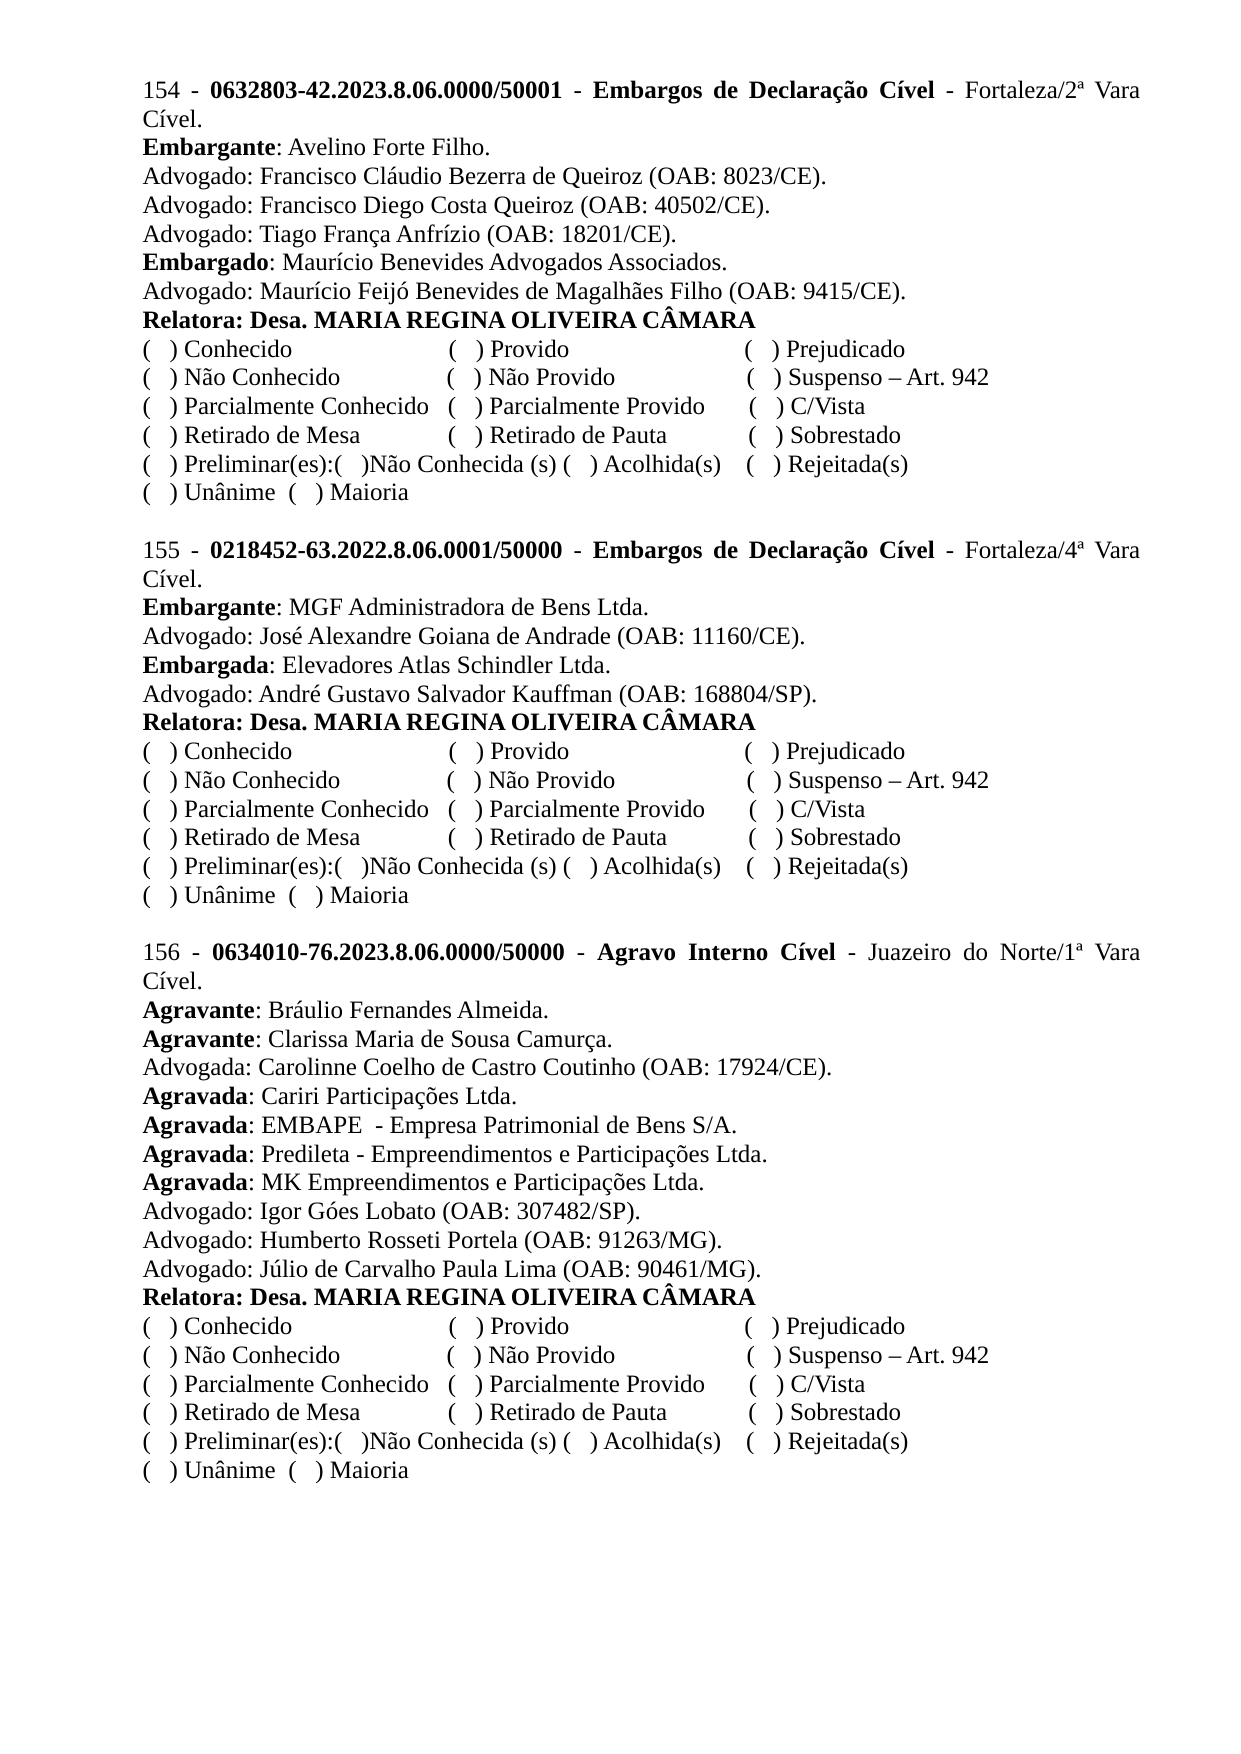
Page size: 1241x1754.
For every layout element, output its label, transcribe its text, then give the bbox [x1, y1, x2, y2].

text Embargante: Avelino Forte Filho. [142, 132, 1141, 161]
text ( ) Parcialmente Conhecido ( ) Parcialmente Provido ( ) C/Vista [142, 1369, 1158, 1397]
text Embargado: Maurício Benevides Advogados Associados. [142, 247, 1141, 276]
text Advogado: Tiago França Anfrízio (OAB: 18201/CE). [142, 219, 1141, 247]
text Agravante: Bráulio Fernandes Almeida. [142, 995, 1141, 1024]
text ( ) Conhecido ( ) Provido ( ) Prejudicado [142, 334, 1141, 362]
text ( ) Retirado de Mesa ( ) Retirado de Pauta ( ) Sobrestado [142, 822, 1158, 851]
text ( ) Parcialmente Conhecido ( ) Parcialmente Provido ( ) C/Vista [142, 391, 1158, 420]
text ( ) Unânime ( ) Maioria [142, 880, 1158, 909]
text Embargante: MGF Administradora de Bens Ltda. [142, 592, 1141, 621]
text ( ) Conhecido ( ) Provido ( ) Prejudicado [142, 736, 1141, 765]
text Relatora: Desa. MARIA REGINA OLIVEIRA CÂMARA [142, 707, 1141, 736]
text ( ) Não Conhecido ( ) Não Provido ( ) Suspenso – Art. 942 [142, 1340, 1158, 1369]
text 155 - 0218452-63.2022.8.06.0001/50000 - Embargos de Declaração Cível - Fortaleza/4ª Vara Cível. [142, 535, 1141, 592]
text Advogado: Igor Góes Lobato (OAB: 307482/SP). [142, 1196, 1141, 1225]
text Agravante: Clarissa Maria de Sousa Camurça. [142, 1024, 1141, 1052]
text ( ) Retirado de Mesa ( ) Retirado de Pauta ( ) Sobrestado [142, 1397, 1158, 1426]
text 154 - 0632803-42.2023.8.06.0000/50001 - Embargos de Declaração Cível - Fortaleza/2ª Vara Cível. [142, 75, 1141, 132]
text Advogado: Humberto Rosseti Portela (OAB: 91263/MG). [142, 1225, 1141, 1254]
text ( ) Preliminar(es):( )Não Conhecida (s) ( ) Acolhida(s) ( ) Rejeitada(s) [142, 851, 1158, 880]
text ( ) Preliminar(es):( )Não Conhecida (s) ( ) Acolhida(s) ( ) Rejeitada(s) [142, 449, 1158, 477]
text ( ) Conhecido ( ) Provido ( ) Prejudicado [142, 1311, 1141, 1340]
text Agravada: Cariri Participações Ltda. [142, 1081, 1141, 1110]
text Advogado: Júlio de Carvalho Paula Lima (OAB: 90461/MG). [142, 1254, 1141, 1282]
text Relatora: Desa. MARIA REGINA OLIVEIRA CÂMARA [142, 1282, 1141, 1311]
text Relatora: Desa. MARIA REGINA OLIVEIRA CÂMARA [142, 305, 1141, 334]
text Advogado: Maurício Feijó Benevides de Magalhães Filho (OAB: 9415/CE). [142, 276, 1141, 305]
text Advogado: Francisco Diego Costa Queiroz (OAB: 40502/CE). [142, 190, 1141, 219]
text Agravada: Predileta - Empreendimentos e Participações Ltda. [142, 1139, 1141, 1167]
text ( ) Não Conhecido ( ) Não Provido ( ) Suspenso – Art. 942 [142, 765, 1158, 794]
text Agravada: MK Empreendimentos e Participações Ltda. [142, 1167, 1141, 1196]
text ( ) Parcialmente Conhecido ( ) Parcialmente Provido ( ) C/Vista [142, 794, 1158, 822]
text ( ) Preliminar(es):( )Não Conhecida (s) ( ) Acolhida(s) ( ) Rejeitada(s) [142, 1426, 1158, 1455]
text Advogado: Francisco Cláudio Bezerra de Queiroz (OAB: 8023/CE). [142, 161, 1141, 190]
text ( ) Unânime ( ) Maioria [142, 477, 1158, 506]
text ( ) Não Conhecido ( ) Não Provido ( ) Suspenso – Art. 942 [142, 362, 1158, 391]
text Advogada: Carolinne Coelho de Castro Coutinho (OAB: 17924/CE). [142, 1052, 1141, 1081]
text Advogado: André Gustavo Salvador Kauffman (OAB: 168804/SP). [142, 679, 1141, 707]
text ( ) Unânime ( ) Maioria [142, 1455, 1158, 1484]
text Agravada: EMBAPE - Empresa Patrimonial de Bens S/A. [142, 1110, 1141, 1139]
text Embargada: Elevadores Atlas Schindler Ltda. [142, 650, 1141, 679]
text ( ) Retirado de Mesa ( ) Retirado de Pauta ( ) Sobrestado [142, 420, 1158, 449]
text Advogado: José Alexandre Goiana de Andrade (OAB: 11160/CE). [142, 621, 1141, 650]
text 156 - 0634010-76.2023.8.06.0000/50000 - Agravo Interno Cível - Juazeiro do Norte/1ª Vara Cível. [142, 937, 1141, 995]
